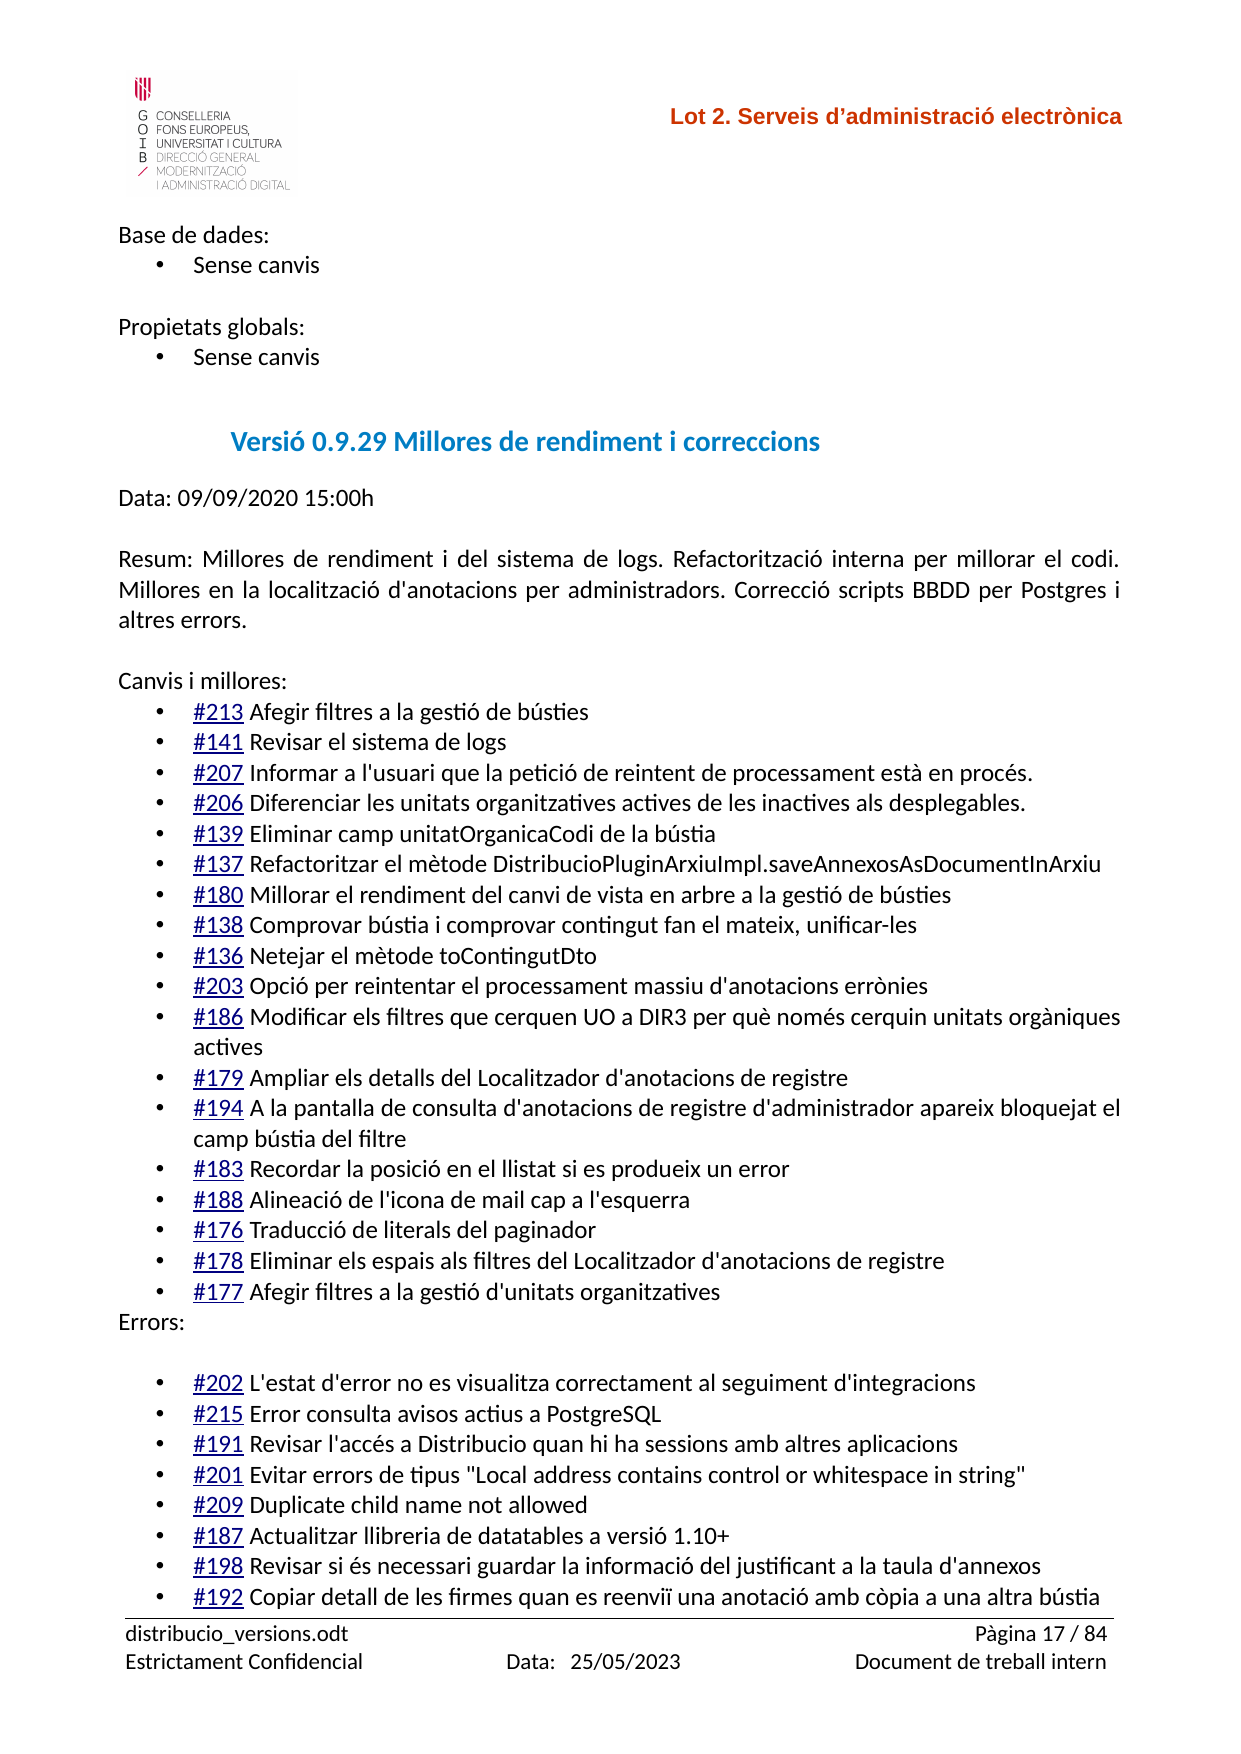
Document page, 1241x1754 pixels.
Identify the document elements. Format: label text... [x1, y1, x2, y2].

list #141 Revisar el sistema de logs [156, 726, 1122, 757]
list #139 Eliminar camp unitatOrganicaCodi de la bústia [156, 818, 1122, 848]
list #138 Comprovar bústia i comprovar contingut fan el mateix, unificar-les [156, 909, 1122, 940]
text Errors: [118, 1306, 1122, 1337]
list #186 Modificar els filtres que cerquen UO a DIR3 per què només cerquin unitats orgàniques actives [156, 1001, 1122, 1062]
list #207 Informar a l'usuari que la petició de reintent de processament està en procés. [156, 757, 1122, 787]
list #179 Ampliar els detalls del Localitzador d'anotacions de registre [156, 1062, 1122, 1093]
text Propietats globals: [118, 311, 1122, 341]
text Canvis i millores: [118, 665, 1122, 696]
list #177 Afegir filtres a la gestió d'unitats organitzatives [156, 1276, 1122, 1306]
list #187 Actualitzar llibreria de datatables a versió 1.10+ [156, 1520, 1122, 1550]
list #202 L'estat d'error no es visualitza correctament al seguiment d'integracions [156, 1367, 1122, 1398]
text Data: 09/09/2020 15:00h [118, 482, 1122, 513]
list #192 Copiar detall de les firmes quan es reenviï una anotació amb còpia a una altra bústia [156, 1581, 1122, 1611]
list Sense canvis [156, 341, 1122, 372]
list #203 Opció per reintentar el processament massiu d'anotacions errònies [156, 971, 1122, 1001]
text Resum: Millores de rendiment i del sistema de logs. Refactorització interna per millorar el codi. Millores en la localització d'anotacions per administradors. Correcció scripts BBDD per Postgres i altres errors. [118, 543, 1122, 635]
list #178 Eliminar els espais als filtres del Localitzador d'anotacions de registre [156, 1245, 1122, 1276]
text Base de dades: [118, 219, 1122, 250]
list #215 Error consulta avisos actius a PostgreSQL [156, 1398, 1122, 1428]
list #191 Revisar l'accés a Distribucio quan hi ha sessions amb altres aplicacions [156, 1428, 1122, 1459]
list #213 Afegir filtres a la gestió de bústies [156, 696, 1122, 726]
list #188 Alineació de l'icona de mail cap a l'esquerra [156, 1184, 1122, 1215]
list #137 Refactoritzar el mètode DistribucioPluginArxiuImpl.saveAnnexosAsDocumentInArxiu [156, 848, 1122, 879]
picture [126, 70, 299, 197]
list #180 Millorar el rendiment del canvi de vista en arbre a la gestió de bústies [156, 879, 1122, 909]
list #194 A la pantalla de consulta d'anotacions de registre d'administrador apareix bloquejat el camp bústia del filtre [156, 1093, 1122, 1154]
list #176 Traducció de literals del paginador [156, 1215, 1122, 1245]
list #201 Evitar errors de tipus "Local address contains control or whitespace in string" [156, 1459, 1122, 1489]
list #209 Duplicate child name not allowed [156, 1489, 1122, 1520]
subtitle Versió 0.9.29 Millores de rendiment i correccions [153, 423, 1122, 458]
list #183 Recordar la posició en el llistat si es produeix un error [156, 1154, 1122, 1184]
list #206 Diferenciar les unitats organitzatives actives de les inactives als desplegables. [156, 787, 1122, 818]
list Sense canvis [156, 250, 1122, 280]
list #198 Revisar si és necessari guardar la informació del justificant a la taula d'annexos [156, 1550, 1122, 1581]
list #136 Netejar el mètode toContingutDto [156, 940, 1122, 971]
